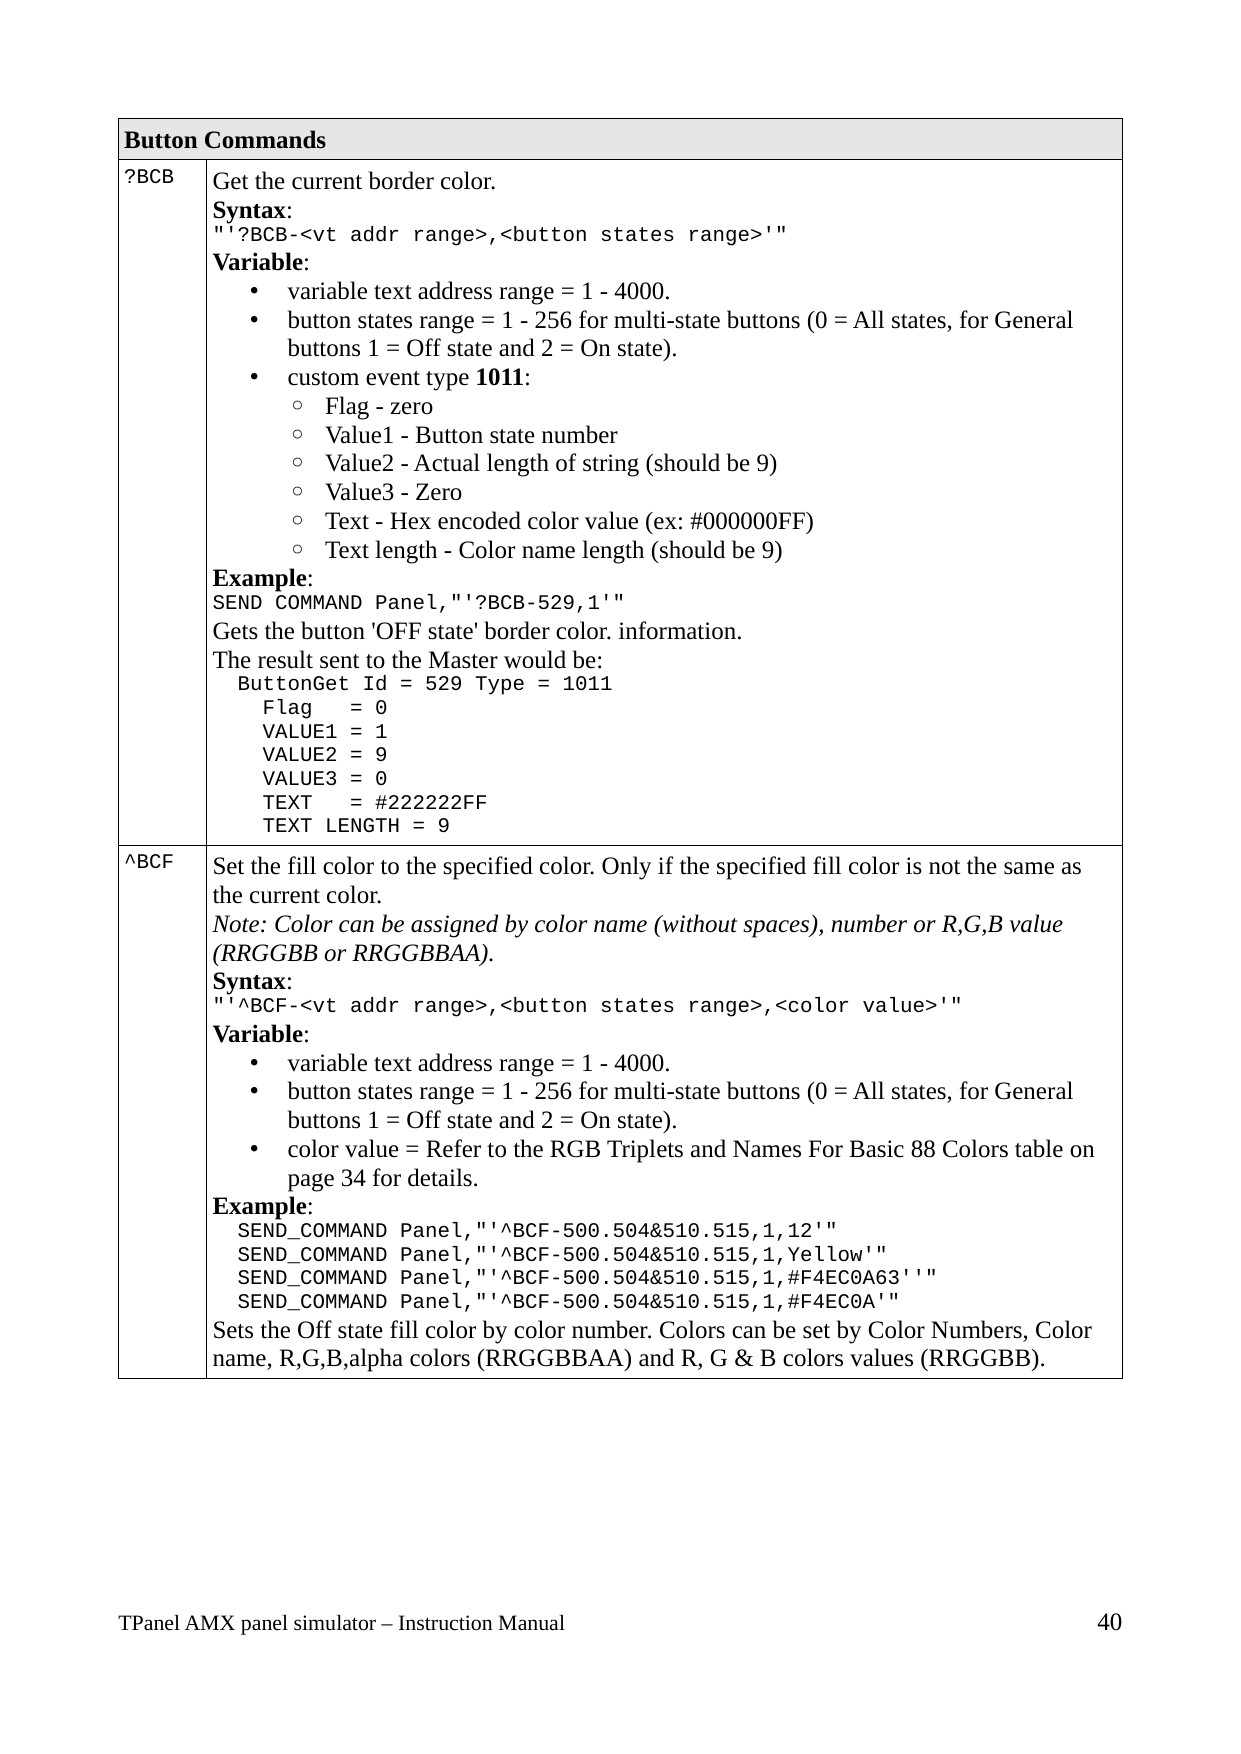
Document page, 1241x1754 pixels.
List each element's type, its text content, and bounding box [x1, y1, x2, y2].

table_cell Set the fill color to the specified color. Only if the specified fill color is not the same as the current color. Note: Color can be assigned by color name (without spaces), number or R,G,B value (RRGGBB or RRGGBBAA). Syntax: "'^BCF-<vt addr range>,<button states range>,<color value>'" Variable: variable text address range = 1 - 4000. button states range = 1 - 256 for multi-state buttons (0 = All states, for General buttons 1 = Off state and 2 = On state). color value = Refer to the RGB Triplets and Names For Basic 88 Colors table on page 33 for details. Example: SEND_COMMAND Panel,"'^BCF-500.504&510.515,1,12'" SEND_COMMAND Panel,"'^BCF-500.504&510.515,1,Yellow'" SEND_COMMAND Panel,"'^BCF-500.504&510.515,1,#F4EC0A63''" SEND_COMMAND Panel,"'^BCF-500.504&510.515,1,#F4EC0A'" Sets the Off state fill color by color number. Colors can be set by Color Numbers, Color name, R,G,B,alpha colors (RRGGBBAA) and R, G & B colors values (RRGGBB). [207, 846, 1122, 1378]
table_cell Get the current border color. Syntax: "'?BCB-<vt addr range>,<button states range>'" Variable: variable text address range = 1 - 4000. button states range = 1 - 256 for multi-state buttons (0 = All states, for General buttons 1 = Off state and 2 = On state). custom event type 1011: Flag - zero Value1 - Button state number Value2 - Actual length of string (should be 9) Value3 - Zero Text - Hex encoded color value (ex: #000000FF) Text length - Color name length (should be 9) Example: SEND COMMAND Panel,"'?BCB-529,1'" Gets the button 'OFF state' border color. information. The result sent to the Master would be: ButtonGet Id = 529 Type = 1011 Flag = 0 VALUE1 = 1 VALUE2 = 9 VALUE3 = 0 TEXT = #222222FF TEXT LENGTH = 9 [207, 160, 1122, 845]
table_cell ^BCF [119, 846, 206, 1378]
table_cell ?BCB [119, 160, 206, 845]
table_header Button Commands [119, 119, 1122, 159]
